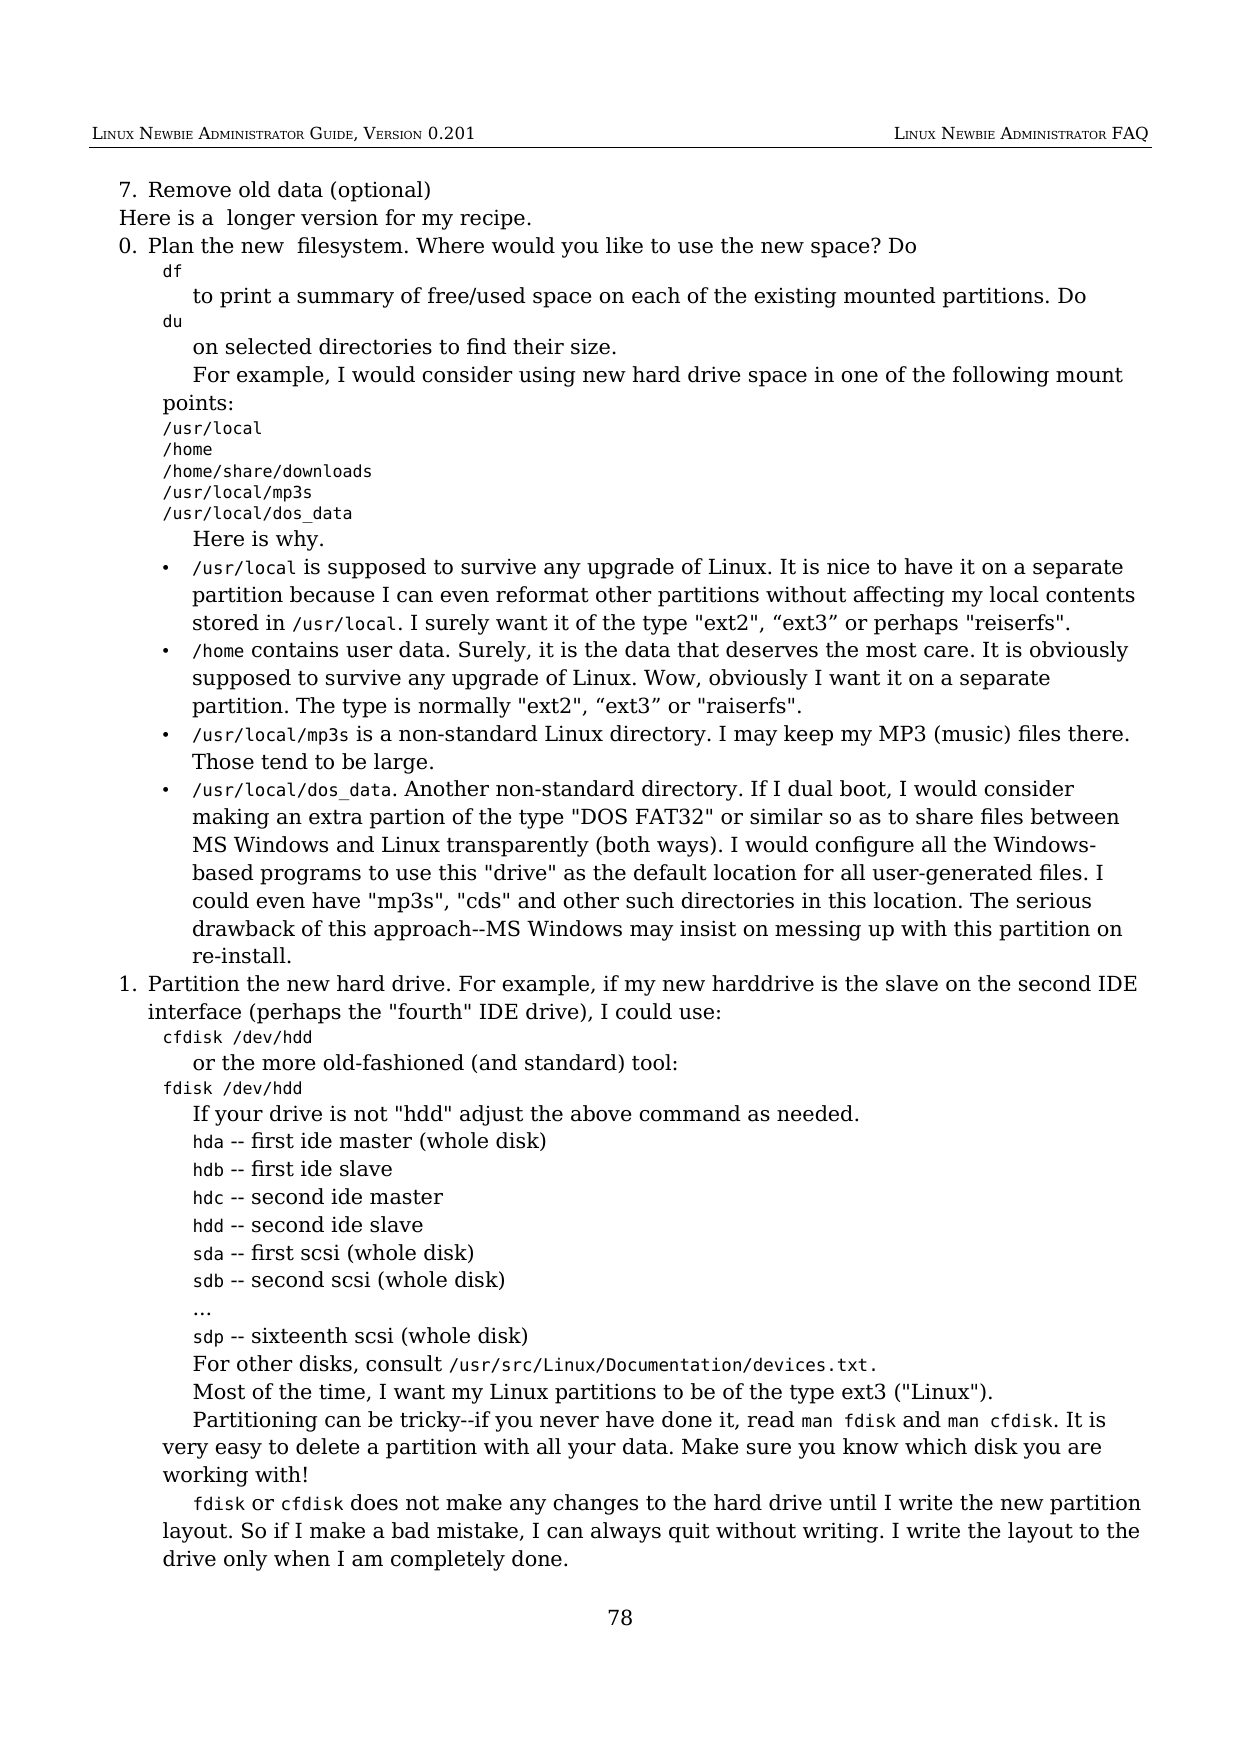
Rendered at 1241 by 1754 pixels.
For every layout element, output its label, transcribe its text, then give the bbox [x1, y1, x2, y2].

text /usr/local/mp3s [162, 483, 1152, 502]
list Partition the new hard drive. For example, if my new harddrive is the slave on the second IDE interface (perhaps the "fourth" IDE drive), I could use: [118, 972, 1152, 1024]
text /usr/local [162, 419, 1152, 438]
text /home/share/downloads [162, 462, 1152, 481]
list /usr/local/dos_data. Another non-standard directory. If I dual boot, I would consider making an extra partion of the type "DOS FAT32" or similar so as to share files between MS Windows and Linux transparently (both ways). I would configure all the Windows-based programs to use this "drive" as the default location for all user-generated files. I could even have "mp3s", "cds" and other such directories in this location. The serious drawback of this approach--MS Windows may insist on messing up with this partition on re-install. [162, 778, 1152, 969]
text For other disks, consult /usr/src/Linux/Documentation/devices.txt. [162, 1352, 1152, 1376]
list /usr/local/mp3s is a non-standard Linux directory. I may keep my MP3 (music) files there. Those tend to be large. [162, 722, 1152, 774]
text Partitioning can be tricky--if you never have done it, read man fdisk and man cfdisk. It is very easy to delete a partition with all your data. Make sure you know which disk you are working with! [162, 1408, 1152, 1488]
text sdb -- second scsi (whole disk) [162, 1269, 1152, 1293]
text to print a summary of free/used space on each of the existing mounted partitions. Do [162, 284, 1152, 309]
text sdp -- sixteenth scsi (whole disk) [162, 1324, 1152, 1348]
list Remove old data (optional) [118, 178, 1152, 202]
text du [162, 312, 1152, 332]
text Most of the time, I want my Linux partitions to be of the type ext3 ("Linux"). [162, 1380, 1152, 1404]
text fdisk /dev/hdd [162, 1079, 1152, 1098]
text on selected directories to find their size. [162, 335, 1152, 360]
text df [162, 262, 1152, 281]
list Plan the new filesystem. Where would you like to use the new space? Do [118, 234, 1152, 258]
text hdd -- second ide slave [162, 1213, 1152, 1237]
text Here is why. [162, 527, 1152, 552]
list /usr/local is supposed to survive any upgrade of Linux. It is nice to have it on a separate partition because I can even reformat other partitions without affecting my local contents stored in /usr/local. I surely want it of the type "ext2", “ext3” or perhaps "reiserfs". [162, 555, 1152, 635]
text or the more old-fashioned (and standard) tool: [162, 1051, 1152, 1075]
list /home contains user data. Surely, it is the data that deserves the most care. It is obviously supposed to survive any upgrade of Linux. Wow, obviously I want it on a separate partition. The type is normally "ext2", “ext3” or "raiserfs". [162, 638, 1152, 718]
text fdisk or cfdisk does not make any changes to the hard drive until I write the new partition layout. So if I make a bad mistake, I can always quit without writing. I write the layout to the drive only when I am completely done. [162, 1491, 1152, 1571]
text /usr/local/dos_data [162, 504, 1152, 524]
text hdc -- second ide master [162, 1185, 1152, 1209]
text /home [162, 440, 1152, 460]
text Here is a longer version for my recipe. [88, 206, 1152, 230]
text For example, I would consider using new hard drive space in one of the following mount points: [162, 363, 1152, 415]
text cfdisk /dev/hdd [162, 1028, 1152, 1047]
text ... [162, 1296, 1152, 1321]
text sda -- first scsi (whole disk) [162, 1241, 1152, 1265]
text hdb -- first ide slave [162, 1157, 1152, 1182]
text If your drive is not "hdd" adjust the above command as needed. [162, 1102, 1152, 1126]
text hda -- first ide master (whole disk) [162, 1129, 1152, 1154]
